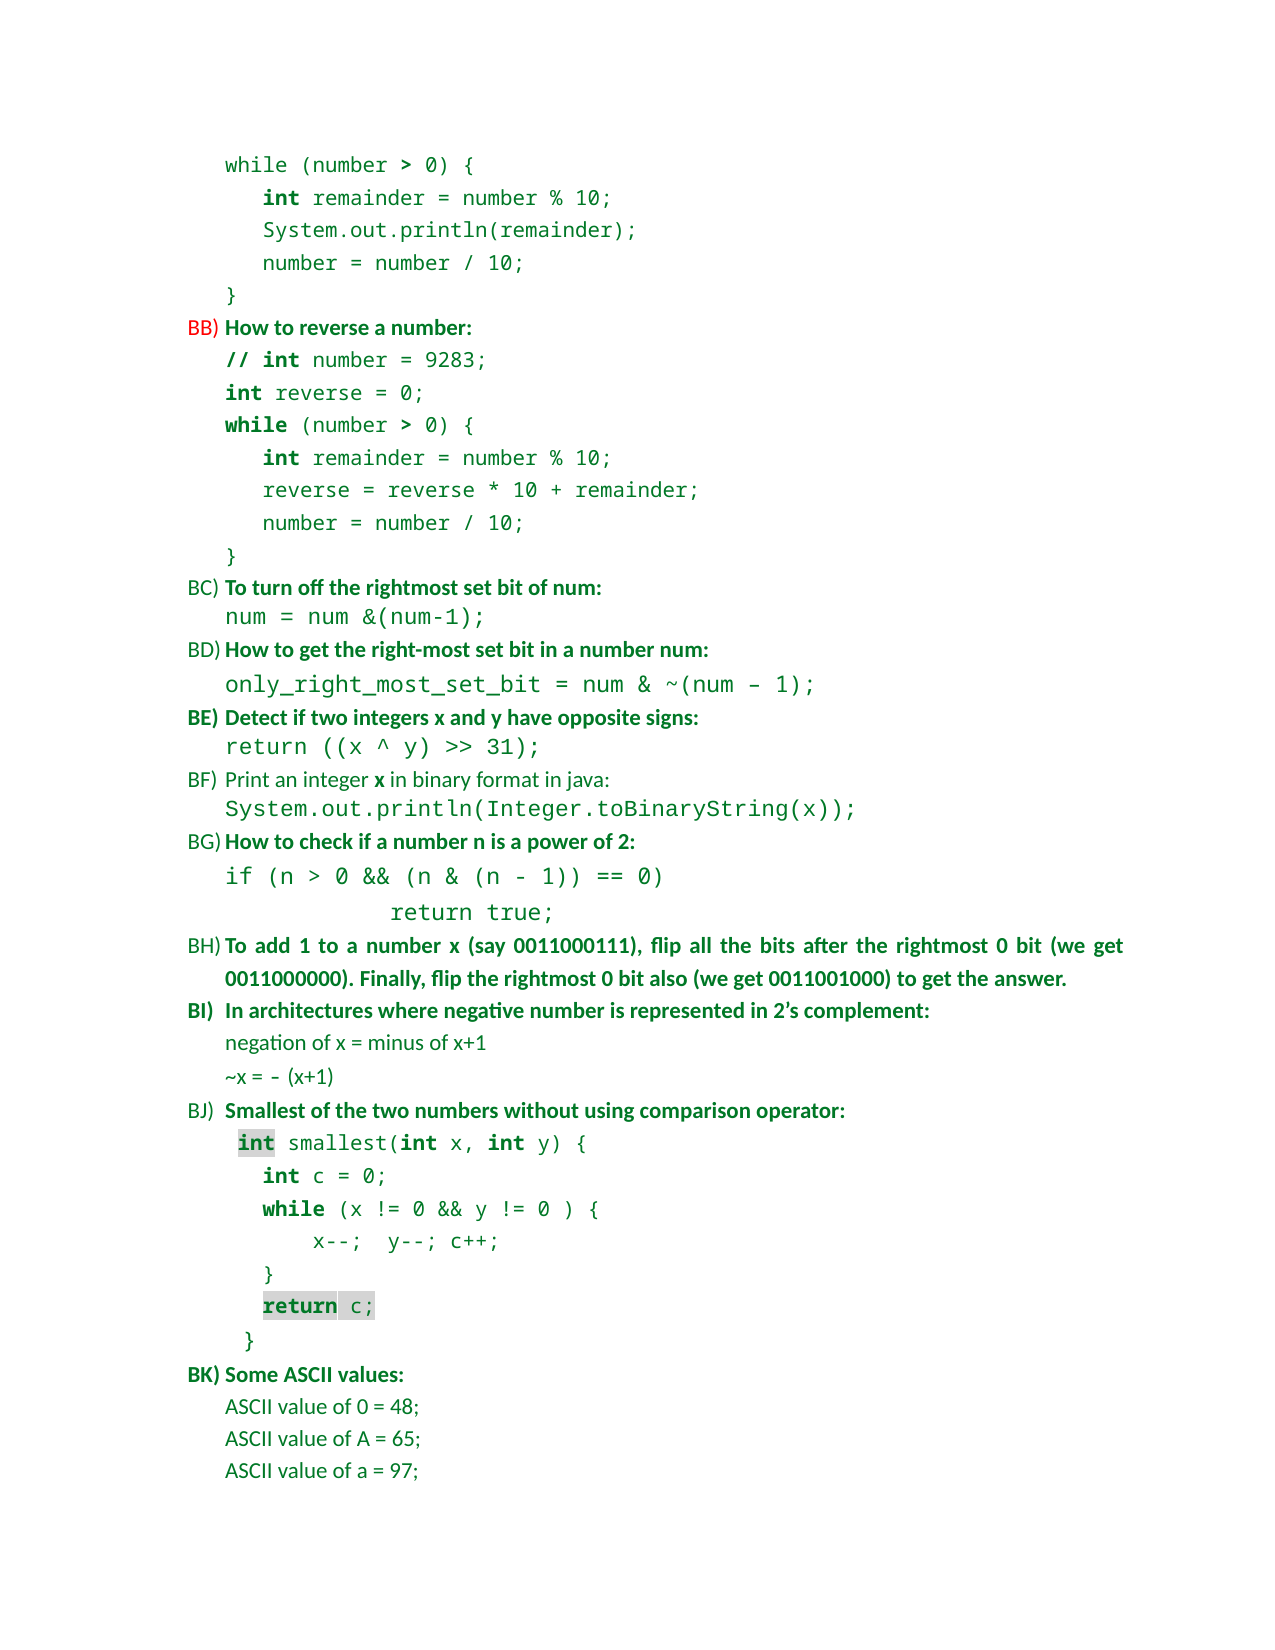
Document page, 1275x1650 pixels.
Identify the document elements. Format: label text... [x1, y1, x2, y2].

list To turn off the rightmost set bit of num: [187, 573, 1125, 601]
list } [150, 1259, 1125, 1287]
list ~x = - (x+1) [187, 1060, 1125, 1092]
list Detect if two integers x and y have opposite signs: [187, 703, 1125, 732]
list int remainder = number % 10; [225, 183, 1125, 211]
list int c = 0; [150, 1161, 1125, 1189]
list Print an integer x in binary format in java: [187, 766, 1125, 793]
list } [150, 1324, 1125, 1355]
list ASCII value of A = 65; [187, 1424, 1125, 1452]
list negation of x = minus of x+1 [187, 1028, 1125, 1056]
list } [187, 541, 1125, 569]
list while (number > 0) { [187, 410, 1125, 439]
list number = number / 10; [225, 508, 1125, 537]
list } [187, 280, 1125, 309]
list if (n > 0 && (n & (n - 1)) == 0) [187, 860, 1125, 891]
list How to get the right-most set bit in a number num: [187, 635, 1125, 663]
list int reverse = 0; [187, 378, 1125, 406]
list int remainder = number % 10; [225, 443, 1125, 471]
list while (number > 0) { [187, 150, 1125, 178]
list int smallest(int x, int y) { [150, 1128, 1125, 1157]
list ASCII value of a = 97; [187, 1457, 1125, 1484]
list return true; [187, 896, 1125, 927]
list reverse = reverse * 10 + remainder; [225, 476, 1125, 504]
list How to reverse a number: [187, 313, 1125, 341]
list ASCII value of 0 = 48; [187, 1392, 1125, 1420]
list x--; y--; c++; [150, 1226, 1125, 1255]
list To add 1 to a number x (say 0011000111), flip all the bits after the rightmost 0 bit (we get 0011000000). Finally, flip the rightmost 0 bit also (we get 0011001000) to get the answer. [187, 932, 1125, 992]
list Smallest of the two numbers without using comparison operator: [187, 1096, 1125, 1124]
list // int number = 9283; [187, 345, 1125, 374]
list only_right_most_set_bit = num & ~(num – 1); [187, 668, 1125, 699]
list Some ASCII values: [187, 1360, 1125, 1388]
list return ((x ^ y) >> 31); [187, 736, 1125, 762]
list System.out.println(remainder); [225, 215, 1125, 244]
list number = number / 10; [225, 248, 1125, 276]
list System.out.println(Integer.toBinaryString(x)); [187, 798, 1125, 824]
list How to check if a number n is a power of 2: [187, 827, 1125, 856]
list return c; [150, 1291, 1125, 1320]
list In architectures where negative number is represented in 2’s complement: [187, 996, 1125, 1024]
list num = num &(num-1); [187, 606, 1125, 632]
list while (x != 0 && y != 0 ) { [150, 1194, 1125, 1222]
